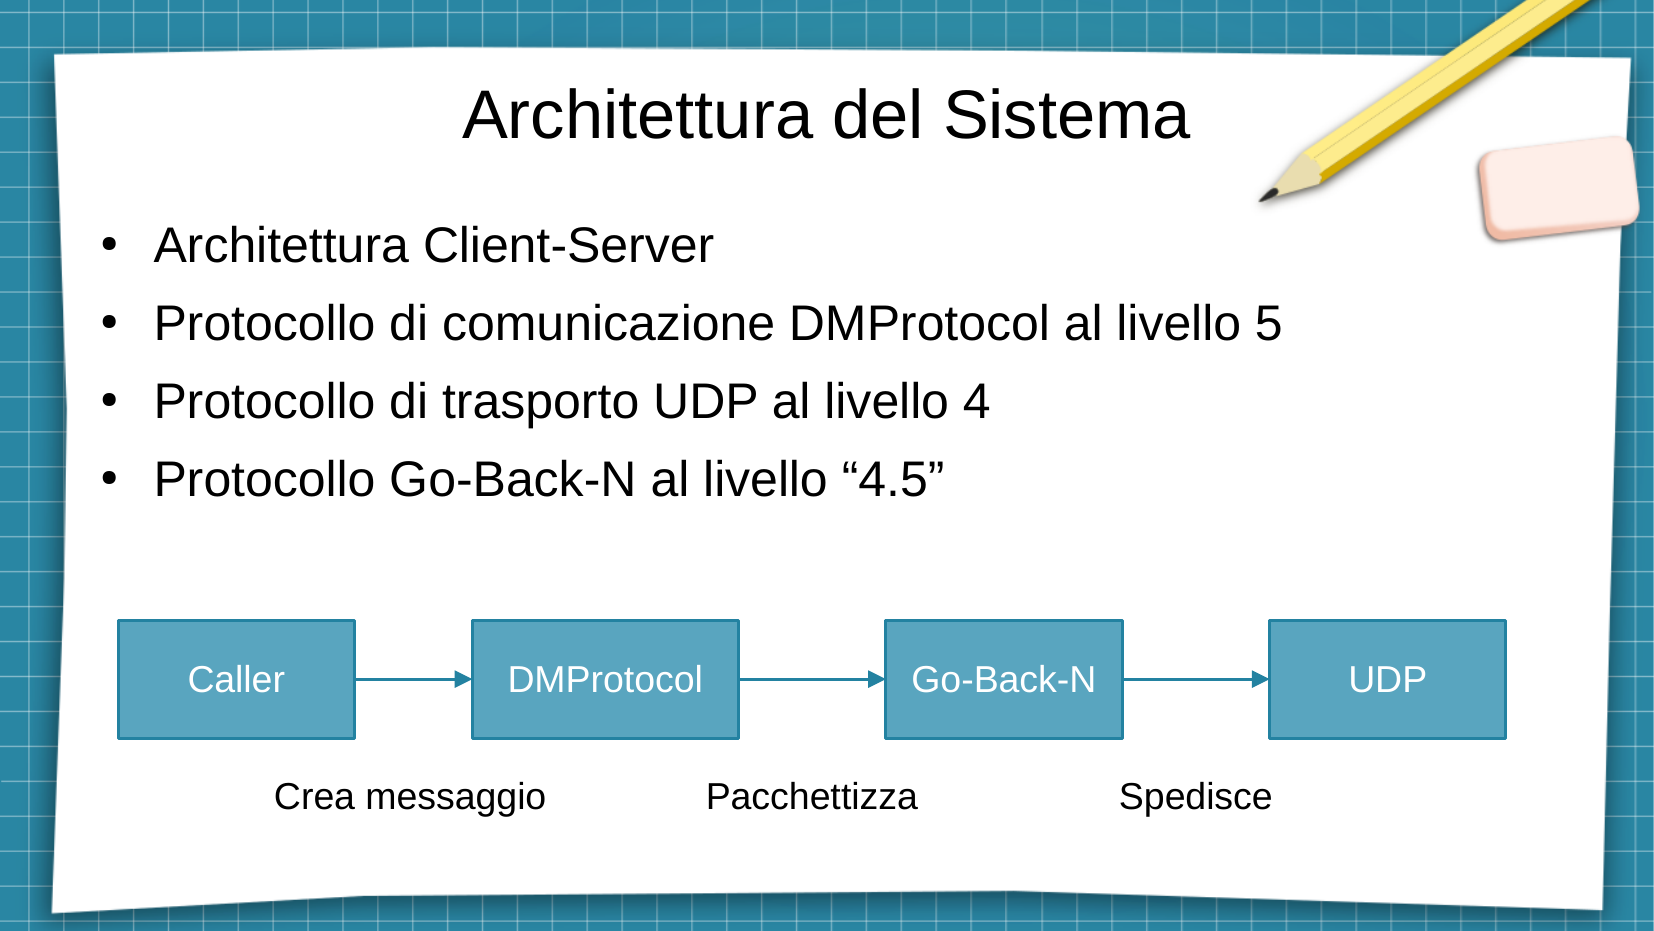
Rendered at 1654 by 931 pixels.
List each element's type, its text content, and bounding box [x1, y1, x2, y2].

text_box Go-Back-N [885, 620, 1123, 739]
title Architettura del Sistema [82, 37, 1571, 193]
text_box Spedisce [1062, 767, 1329, 827]
picture [0, 0, 1654, 931]
text_box Crea messaggio [259, 767, 562, 825]
text_box DMProtocol [472, 620, 739, 739]
list Architettura Client-Server Protocollo di comunicazione DMProtocol al livello 5 Protocollo di trasporto UDP al livello 4 Protocollo Go-Back-N al livello “4.5” [82, 217, 1571, 758]
text_box Pacchettizza [679, 767, 945, 827]
text_box UDP [1269, 620, 1506, 739]
text_box Caller [118, 620, 355, 739]
